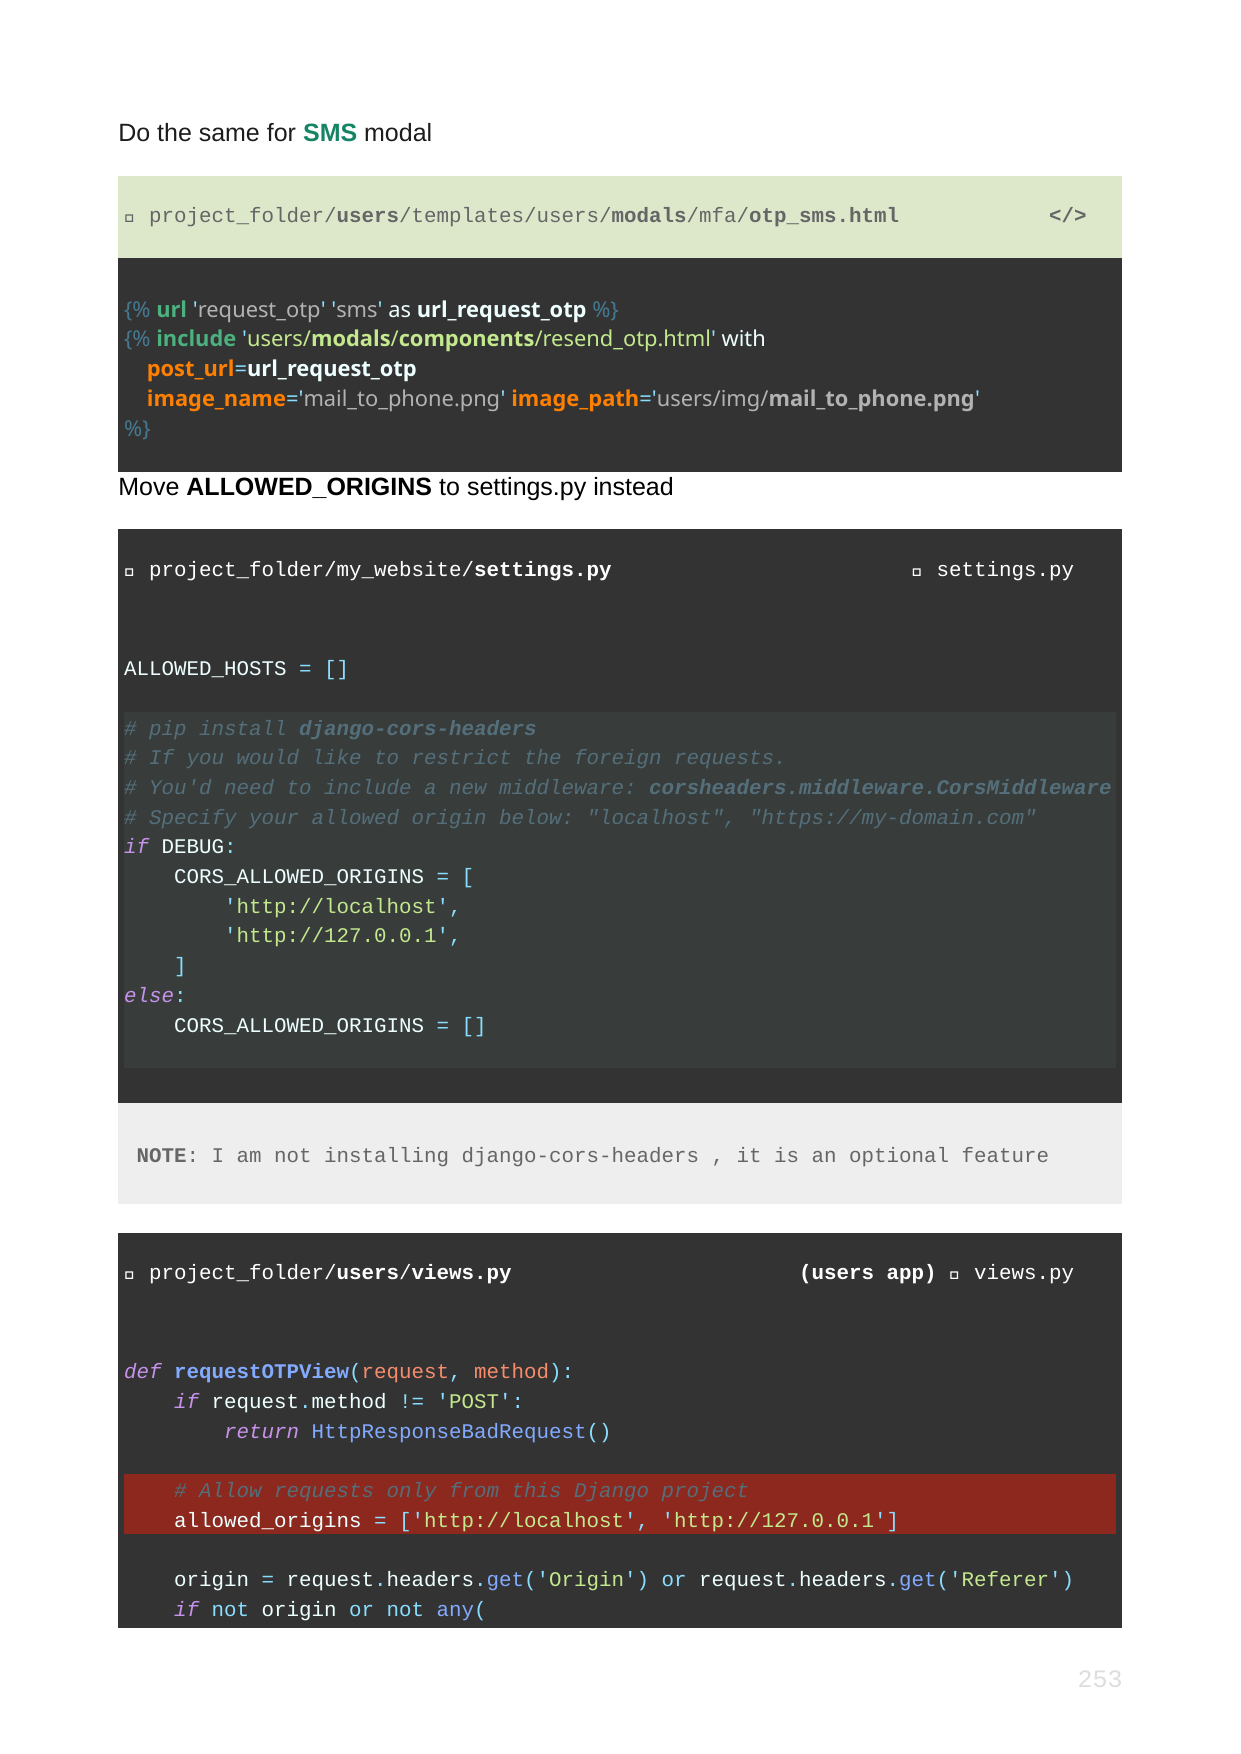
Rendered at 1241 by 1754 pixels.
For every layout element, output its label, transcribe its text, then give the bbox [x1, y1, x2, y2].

table_header 📝 project_folder/users/templates/users/modals/mfa/otp_sms.html </> [118, 176, 1122, 258]
text Move ALLOWED_ORIGINS to settings.py instead [118, 472, 1122, 501]
table_cell {% url 'request_otp' 'sms' as url_request_otp %} {% include 'users/modals/components/resend_otp.html' with post_url=url_request_otp image_name='mail_to_phone.png' image_path='users/img/mail_to_phone.png' %} [118, 258, 1122, 472]
text Do the same for SMS modal [118, 118, 1122, 147]
table_cell NOTE: I am not installing django-cors-headers , it is an optional feature [118, 1103, 1122, 1204]
table_header 📝 project_folder/users/views.py (users app) 🐍 views.py [118, 1233, 1122, 1320]
table_header 📝 project_folder/my_website/settings.py 🐍 settings.py [118, 529, 1122, 617]
table_cell ALLOWED_HOSTS = [] # pip install django-cors-headers # If you would like to restrict the foreign requests. # You'd need to include a new middleware: corsheaders.middleware.CorsMiddleware # Specify your allowed origin below: "localhost", "https://my-domain.com" if DEBUG: CORS_ALLOWED_ORIGINS = [ 'http://localhost', 'http://127.0.0.1', ] else: CORS_ALLOWED_ORIGINS = [] [118, 617, 1122, 1103]
table_cell def requestOTPView(request, method): if request.method != 'POST': return HttpResponseBadRequest() # Allow requests only from this Django project allowed_origins = ['http://localhost', 'http://127.0.0.1'] origin = request.headers.get('Origin') or request.headers.get('Referer') if not origin or not any( [118, 1320, 1122, 1628]
